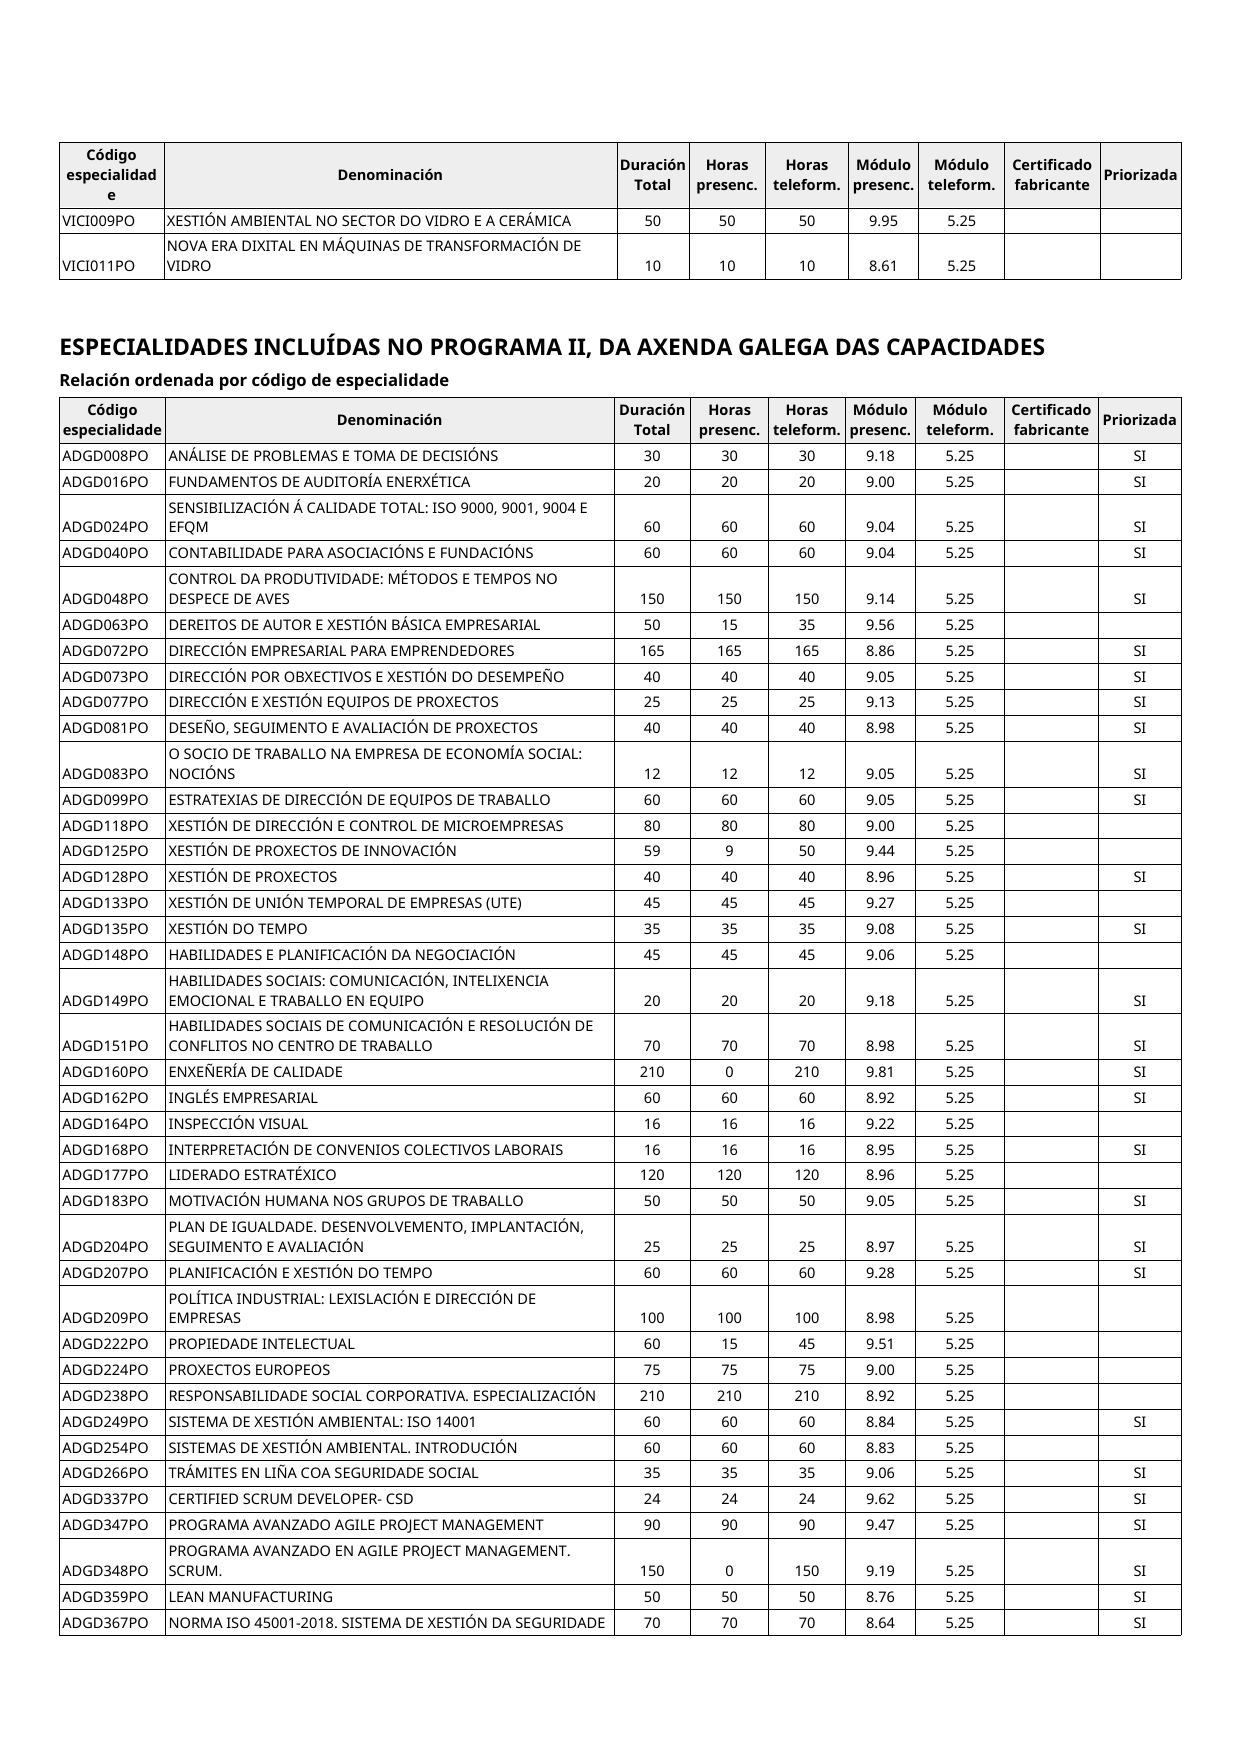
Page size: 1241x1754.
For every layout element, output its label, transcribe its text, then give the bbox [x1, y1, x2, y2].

table_cell 8,64 [846, 1610, 915, 1635]
table_cell 60 [769, 1410, 845, 1434]
table_cell 9,08 [846, 917, 915, 942]
table_cell 40 [615, 664, 690, 689]
table_cell 24 [691, 1487, 768, 1512]
table_cell 90 [769, 1513, 845, 1538]
table_cell 10 [618, 234, 689, 279]
table_cell 5,25 [916, 969, 1004, 1013]
table_cell SI [1099, 1585, 1181, 1609]
table_cell 70 [769, 1610, 845, 1635]
table_cell 60 [615, 1332, 690, 1357]
table_cell ADGD149PO [60, 969, 165, 1013]
table_cell 5,25 [916, 567, 1004, 612]
table_cell 5,25 [916, 814, 1004, 838]
table_cell 9,05 [846, 1189, 915, 1214]
table_cell [1005, 1060, 1098, 1085]
table_cell ADGD125PO [60, 839, 165, 864]
table_cell CERTIFIED SCRUM DEVELOPER- CSD [166, 1487, 614, 1512]
table_cell SI [1099, 1014, 1181, 1059]
table_cell 20 [769, 969, 845, 1013]
table_cell 5,25 [916, 917, 1004, 942]
table_cell 150 [691, 567, 768, 612]
table_cell 70 [615, 1014, 690, 1059]
table_cell ADGD177PO [60, 1163, 165, 1188]
table_cell 5,25 [916, 742, 1004, 787]
table_cell 90 [615, 1513, 690, 1538]
table_cell 25 [691, 1215, 768, 1259]
table_cell 8,61 [849, 234, 918, 279]
table_cell 5,25 [919, 234, 1004, 279]
table_cell DIRECCIÓN EMPRESARIAL PARA EMPRENDEDORES [166, 639, 614, 663]
table_cell 45 [769, 891, 845, 916]
table_cell ADGD337PO [60, 1487, 165, 1512]
table_cell 35 [769, 917, 845, 942]
table_cell 16 [691, 1112, 768, 1136]
table_header Módulo teleform. [916, 398, 1004, 443]
table_cell [1099, 839, 1181, 864]
table_cell 60 [769, 788, 845, 812]
table_cell 35 [615, 1461, 690, 1486]
table_cell 150 [769, 1539, 845, 1583]
table_cell 5,25 [916, 639, 1004, 663]
table_cell 5,25 [916, 1610, 1004, 1635]
table_cell 24 [615, 1487, 690, 1512]
table_cell 25 [615, 1215, 690, 1259]
table_cell 24 [769, 1487, 845, 1512]
table_header Módulo teleform. [919, 143, 1004, 207]
table_cell 9,18 [846, 444, 915, 468]
table_cell 5,25 [916, 865, 1004, 890]
table_cell PROXECTOS EUROPEOS [166, 1358, 614, 1383]
table_cell 16 [769, 1112, 845, 1136]
table_cell 150 [615, 567, 690, 612]
table_cell 8,92 [846, 1384, 915, 1409]
table_cell 60 [691, 495, 768, 540]
table_cell 5,25 [916, 1487, 1004, 1512]
table_cell 60 [769, 1261, 845, 1285]
table_cell [1005, 943, 1098, 967]
table_cell [1005, 1261, 1098, 1285]
table_cell 0 [691, 1060, 768, 1085]
table_cell ADGD183PO [60, 1189, 165, 1214]
table_header Horas teleform. [769, 398, 845, 443]
table_cell SI [1099, 865, 1181, 890]
table_cell ADGD160PO [60, 1060, 165, 1085]
table_cell XESTIÓN DO TEMPO [166, 917, 614, 942]
table_cell DESEÑO, SEGUIMENTO E AVALIACIÓN DE PROXECTOS [166, 716, 614, 741]
table_cell 9,81 [846, 1060, 915, 1085]
table_cell 165 [691, 639, 768, 663]
table_cell 25 [769, 690, 845, 715]
table_cell 40 [691, 716, 768, 741]
table_cell ADGD254PO [60, 1436, 165, 1460]
table_cell VICI011PO [60, 234, 164, 279]
table_cell SI [1099, 1410, 1181, 1434]
table_cell [1099, 1332, 1181, 1357]
table_cell [1005, 541, 1098, 566]
table_cell 12 [769, 742, 845, 787]
table_cell ADGD040PO [60, 541, 165, 566]
table_cell 8,84 [846, 1410, 915, 1434]
table_cell 30 [769, 444, 845, 468]
table_cell 50 [766, 209, 848, 233]
table_cell 210 [615, 1384, 690, 1409]
table_cell [1005, 1585, 1098, 1609]
table_cell 70 [691, 1014, 768, 1059]
table_cell POLÍTICA INDUSTRIAL: LEXISLACIÓN E DIRECCIÓN DE EMPRESAS [166, 1286, 614, 1331]
table_cell [1005, 969, 1098, 1013]
table_cell 40 [615, 865, 690, 890]
table_cell ADGD099PO [60, 788, 165, 812]
table_cell 210 [615, 1060, 690, 1085]
table_cell SI [1099, 1610, 1181, 1635]
table_cell 9,05 [846, 788, 915, 812]
table_cell 9,05 [846, 742, 915, 787]
table_cell [1005, 209, 1100, 233]
table_cell ADGD133PO [60, 891, 165, 916]
table_cell ADGD238PO [60, 1384, 165, 1409]
table_cell 25 [691, 690, 768, 715]
table_cell SI [1099, 1261, 1181, 1285]
table_cell 15 [691, 1332, 768, 1357]
table_cell DEREITOS DE AUTOR E XESTIÓN BÁSICA EMPRESARIAL [166, 613, 614, 637]
table_cell ADGD348PO [60, 1539, 165, 1583]
table_cell [1005, 639, 1098, 663]
table_cell PROGRAMA AVANZADO EN AGILE PROJECT MANAGEMENT. SCRUM. [166, 1539, 614, 1583]
table_cell ENXEÑERÍA DE CALIDADE [166, 1060, 614, 1085]
table_cell ADGD008PO [60, 444, 165, 468]
table_cell ADGD162PO [60, 1086, 165, 1111]
table_cell 9,00 [846, 814, 915, 838]
table_cell SI [1099, 969, 1181, 1013]
table_header Código especialidade [60, 143, 164, 207]
table_cell ADGD077PO [60, 690, 165, 715]
table_cell 8,96 [846, 865, 915, 890]
table_cell 5,25 [916, 788, 1004, 812]
table_cell [1099, 1436, 1181, 1460]
table_cell 16 [615, 1137, 690, 1162]
table_header Horas presenc. [690, 143, 765, 207]
table_cell [1005, 742, 1098, 787]
table_cell 9,05 [846, 664, 915, 689]
table_cell 50 [769, 1189, 845, 1214]
table_cell 50 [691, 1189, 768, 1214]
table_cell VICI009PO [60, 209, 164, 233]
table_cell 35 [615, 917, 690, 942]
table_cell 40 [769, 865, 845, 890]
table_cell ADGD249PO [60, 1410, 165, 1434]
table_cell HABILIDADES SOCIAIS: COMUNICACIÓN, INTELIXENCIA EMOCIONAL E TRABALLO EN EQUIPO [166, 969, 614, 1013]
table_cell 8,96 [846, 1163, 915, 1188]
table_cell PLANIFICACIÓN E XESTIÓN DO TEMPO [166, 1261, 614, 1285]
table_cell 40 [615, 716, 690, 741]
table_cell SI [1099, 716, 1181, 741]
table_cell 40 [691, 865, 768, 890]
table_cell 8,97 [846, 1215, 915, 1259]
table_cell 120 [769, 1163, 845, 1188]
table_cell ADGD224PO [60, 1358, 165, 1383]
table_cell ADGD081PO [60, 716, 165, 741]
table_cell ADGD135PO [60, 917, 165, 942]
table_cell 9,14 [846, 567, 915, 612]
table_cell 60 [769, 1436, 845, 1460]
table_cell 9,04 [846, 495, 915, 540]
table_cell ADGD207PO [60, 1261, 165, 1285]
table_cell [1005, 1286, 1098, 1331]
table_cell SI [1099, 664, 1181, 689]
table_cell 9,06 [846, 943, 915, 967]
table_header Horas presenc. [691, 398, 768, 443]
table_cell INTERPRETACIÓN DE CONVENIOS COLECTIVOS LABORAIS [166, 1137, 614, 1162]
table_cell 5,25 [916, 1112, 1004, 1136]
table_cell 5,25 [916, 690, 1004, 715]
table_cell 50 [615, 1585, 690, 1609]
table_header Denominación [165, 143, 617, 207]
table_cell 5,25 [916, 1461, 1004, 1486]
table_cell 165 [769, 639, 845, 663]
table_header Duración Total [615, 398, 690, 443]
table_cell 8,95 [846, 1137, 915, 1162]
table_cell [1099, 1286, 1181, 1331]
table_cell 5,25 [916, 1014, 1004, 1059]
table_cell SI [1099, 639, 1181, 663]
table_cell 60 [615, 1086, 690, 1111]
table_cell HABILIDADES E PLANIFICACIÓN DA NEGOCIACIÓN [166, 943, 614, 967]
table_cell ADGD083PO [60, 742, 165, 787]
table_cell SI [1099, 1137, 1181, 1162]
table_cell DIRECCIÓN E XESTIÓN EQUIPOS DE PROXECTOS [166, 690, 614, 715]
table_cell SI [1099, 1513, 1181, 1538]
table_cell ADGD359PO [60, 1585, 165, 1609]
table_cell 45 [615, 891, 690, 916]
table_cell ADGD073PO [60, 664, 165, 689]
text Relación ordenada por código de especialidade [59, 368, 1181, 391]
table_cell [1005, 470, 1098, 494]
table_cell 20 [615, 969, 690, 1013]
table_cell 60 [615, 1436, 690, 1460]
table_cell 5,25 [916, 1286, 1004, 1331]
table_cell 75 [615, 1358, 690, 1383]
table_cell 5,25 [916, 470, 1004, 494]
table_cell 9,62 [846, 1487, 915, 1512]
table_cell XESTIÓN DE PROXECTOS DE INNOVACIÓN [166, 839, 614, 864]
table_cell 9,00 [846, 1358, 915, 1383]
table_cell 165 [615, 639, 690, 663]
table_cell 9,28 [846, 1261, 915, 1285]
table_cell 9,47 [846, 1513, 915, 1538]
table_cell 210 [769, 1060, 845, 1085]
table_cell [1005, 1014, 1098, 1059]
table_cell 10 [766, 234, 848, 279]
table_cell XESTIÓN DE PROXECTOS [166, 865, 614, 890]
table_cell [1099, 1112, 1181, 1136]
table_cell [1099, 613, 1181, 637]
table_cell XESTIÓN AMBIENTAL NO SECTOR DO VIDRO E A CERÁMICA [165, 209, 617, 233]
table_cell ADGD204PO [60, 1215, 165, 1259]
table_cell 50 [691, 1585, 768, 1609]
table_cell SENSIBILIZACIÓN Á CALIDADE TOTAL: ISO 9000, 9001, 9004 E EFQM [166, 495, 614, 540]
table_header Código especialidade [60, 398, 165, 443]
text ESPECIALIDADES INCLUÍDAS NO PROGRAMA II, DA AXENDA GALEGA DAS CAPACIDADES [59, 331, 1181, 362]
table_cell 60 [691, 1410, 768, 1434]
table_cell ADGD048PO [60, 567, 165, 612]
table_cell [1099, 814, 1181, 838]
table_cell NOVA ERA DIXITAL EN MÁQUINAS DE TRANSFORMACIÓN DE VIDRO [165, 234, 617, 279]
table_cell 5,25 [916, 1585, 1004, 1609]
table_cell ADGD063PO [60, 613, 165, 637]
table_cell SI [1099, 917, 1181, 942]
table_cell ANÁLISE DE PROBLEMAS E TOMA DE DECISIÓNS [166, 444, 614, 468]
table_cell 30 [691, 444, 768, 468]
table_cell 9,19 [846, 1539, 915, 1583]
table_cell 9,06 [846, 1461, 915, 1486]
table_cell 8,98 [846, 1286, 915, 1331]
table_cell 100 [615, 1286, 690, 1331]
table_cell ADGD118PO [60, 814, 165, 838]
table_cell ADGD024PO [60, 495, 165, 540]
table_cell ESTRATEXIAS DE DIRECCIÓN DE EQUIPOS DE TRABALLO [166, 788, 614, 812]
table_cell SI [1099, 1539, 1181, 1583]
table_cell 9,44 [846, 839, 915, 864]
table_cell 45 [769, 943, 845, 967]
table_cell [1099, 1384, 1181, 1409]
table_cell 35 [691, 917, 768, 942]
table_cell 5,25 [916, 716, 1004, 741]
table_cell PROPIEDADE INTELECTUAL [166, 1332, 614, 1357]
table_cell 20 [769, 470, 845, 494]
table_cell [1005, 1189, 1098, 1214]
table_cell 20 [691, 969, 768, 1013]
table_cell 35 [769, 613, 845, 637]
table_cell 60 [615, 495, 690, 540]
table_cell 80 [691, 814, 768, 838]
table_cell XESTIÓN DE DIRECCIÓN E CONTROL DE MICROEMPRESAS [166, 814, 614, 838]
table_cell PLAN DE IGUALDADE. DESENVOLVEMENTO, IMPLANTACIÓN, SEGUIMENTO E AVALIACIÓN [166, 1215, 614, 1259]
table_cell RESPONSABILIDADE SOCIAL CORPORATIVA. ESPECIALIZACIÓN [166, 1384, 614, 1409]
table_cell [1005, 1487, 1098, 1512]
table_cell INGLÉS EMPRESARIAL [166, 1086, 614, 1111]
table_header Priorizada [1099, 398, 1181, 443]
table_cell [1005, 1384, 1098, 1409]
table_cell 5,25 [916, 1384, 1004, 1409]
table_cell ADGD347PO [60, 1513, 165, 1538]
table_cell SI [1099, 1461, 1181, 1486]
table_cell PROGRAMA AVANZADO AGILE PROJECT MANAGEMENT [166, 1513, 614, 1538]
table_cell [1005, 839, 1098, 864]
table_cell ADGD266PO [60, 1461, 165, 1486]
table_cell FUNDAMENTOS DE AUDITORÍA ENERXÉTICA [166, 470, 614, 494]
table_cell 70 [769, 1014, 845, 1059]
table_cell 5,25 [916, 1436, 1004, 1460]
table_cell 20 [615, 470, 690, 494]
table_cell 60 [691, 1086, 768, 1111]
table_cell SI [1099, 1189, 1181, 1214]
table_cell ADGD222PO [60, 1332, 165, 1357]
table_cell [1005, 1332, 1098, 1357]
table_cell ADGD164PO [60, 1112, 165, 1136]
table_cell ADGD168PO [60, 1137, 165, 1162]
table_cell XESTIÓN DE UNIÓN TEMPORAL DE EMPRESAS (UTE) [166, 891, 614, 916]
table_cell ADGD367PO [60, 1610, 165, 1635]
table_cell SI [1099, 1086, 1181, 1111]
table_cell ADGD148PO [60, 943, 165, 967]
table_cell 9,18 [846, 969, 915, 1013]
table_cell [1099, 943, 1181, 967]
table_cell 60 [769, 1086, 845, 1111]
table_cell 60 [691, 1261, 768, 1285]
table_header Certificado fabricante [1005, 143, 1100, 207]
table_cell 5,25 [919, 209, 1004, 233]
table_cell 30 [615, 444, 690, 468]
table_cell 5,25 [916, 1358, 1004, 1383]
table_cell [1005, 664, 1098, 689]
table_cell 70 [691, 1610, 768, 1635]
table_cell 50 [615, 1189, 690, 1214]
table_cell 5,25 [916, 495, 1004, 540]
table_cell SI [1099, 1215, 1181, 1259]
table_cell 59 [615, 839, 690, 864]
table_cell [1099, 891, 1181, 916]
table_cell [1005, 1513, 1098, 1538]
table_cell [1005, 788, 1098, 812]
table_cell 15 [691, 613, 768, 637]
table_cell 5,25 [916, 1060, 1004, 1085]
table_cell 150 [615, 1539, 690, 1583]
table_cell ADGD016PO [60, 470, 165, 494]
table_cell 80 [769, 814, 845, 838]
table_cell 60 [615, 788, 690, 812]
table_cell 25 [769, 1215, 845, 1259]
table_cell SI [1099, 1487, 1181, 1512]
table_cell 16 [691, 1137, 768, 1162]
table_header Horas teleform. [766, 143, 848, 207]
table_cell [1005, 690, 1098, 715]
table_cell SI [1099, 1060, 1181, 1085]
table_cell 150 [769, 567, 845, 612]
table_cell [1005, 814, 1098, 838]
table_cell 100 [769, 1286, 845, 1331]
table_cell 5,25 [916, 839, 1004, 864]
table_cell 8,92 [846, 1086, 915, 1111]
table_cell 5,25 [916, 1137, 1004, 1162]
table_header Módulo presenc. [849, 143, 918, 207]
table_cell [1005, 567, 1098, 612]
table_cell [1005, 613, 1098, 637]
table_cell 35 [769, 1461, 845, 1486]
table_cell 50 [618, 209, 689, 233]
table_cell [1005, 1163, 1098, 1188]
table_cell 5,25 [916, 1086, 1004, 1111]
table_cell [1099, 1358, 1181, 1383]
table_cell 35 [691, 1461, 768, 1486]
table_cell 45 [615, 943, 690, 967]
table_cell SI [1099, 742, 1181, 787]
table_cell LIDERADO ESTRATÉXICO [166, 1163, 614, 1188]
table_cell 25 [615, 690, 690, 715]
table_cell 45 [691, 943, 768, 967]
table_cell 210 [769, 1384, 845, 1409]
table_cell 8,76 [846, 1585, 915, 1609]
table_cell 12 [691, 742, 768, 787]
table_header Módulo presenc. [846, 398, 915, 443]
table_cell [1005, 444, 1098, 468]
table_cell 40 [769, 716, 845, 741]
table_cell 210 [691, 1384, 768, 1409]
table_cell DIRECCIÓN POR OBXECTIVOS E XESTIÓN DO DESEMPEÑO [166, 664, 614, 689]
table_cell MOTIVACIÓN HUMANA NOS GRUPOS DE TRABALLO [166, 1189, 614, 1214]
table_cell 8,98 [846, 716, 915, 741]
table_cell [1005, 865, 1098, 890]
table_cell [1005, 495, 1098, 540]
table_cell 60 [615, 1261, 690, 1285]
table_cell 5,25 [916, 1189, 1004, 1214]
table_cell [1101, 234, 1181, 279]
table_cell 9,51 [846, 1332, 915, 1357]
table_cell [1005, 716, 1098, 741]
table_cell 100 [691, 1286, 768, 1331]
table_cell 0 [691, 1539, 768, 1583]
table_cell SISTEMA DE XESTIÓN AMBIENTAL: ISO 14001 [166, 1410, 614, 1434]
table_cell ADGD151PO [60, 1014, 165, 1059]
table_cell [1005, 1410, 1098, 1434]
table_cell 5,25 [916, 891, 1004, 916]
table_cell 16 [615, 1112, 690, 1136]
table_cell 9 [691, 839, 768, 864]
table_cell 5,25 [916, 943, 1004, 967]
table_cell 5,25 [916, 1410, 1004, 1434]
table_cell 50 [615, 613, 690, 637]
table_cell 60 [769, 541, 845, 566]
table_cell CONTABILIDADE PARA ASOCIACIÓNS E FUNDACIÓNS [166, 541, 614, 566]
table_cell 9,56 [846, 613, 915, 637]
table_cell 50 [769, 839, 845, 864]
table_cell 5,25 [916, 1513, 1004, 1538]
table_cell [1005, 1086, 1098, 1111]
table_cell 9,22 [846, 1112, 915, 1136]
table_cell 8,86 [846, 639, 915, 663]
table_cell NORMA ISO 45001-2018. SISTEMA DE XESTIÓN DA SEGURIDADE [166, 1610, 614, 1635]
table_cell 5,25 [916, 1332, 1004, 1357]
table_header Certificado fabricante [1005, 398, 1098, 443]
table_cell 75 [691, 1358, 768, 1383]
table_cell TRÁMITES EN LIÑA COA SEGURIDADE SOCIAL [166, 1461, 614, 1486]
table_cell 60 [691, 541, 768, 566]
table_cell 60 [615, 541, 690, 566]
table_cell [1005, 917, 1098, 942]
table_cell 80 [615, 814, 690, 838]
table_cell [1005, 1436, 1098, 1460]
table_cell [1005, 1358, 1098, 1383]
table_cell 8,98 [846, 1014, 915, 1059]
table_cell 5,25 [916, 1163, 1004, 1188]
table_cell 9,27 [846, 891, 915, 916]
table_cell 9,04 [846, 541, 915, 566]
table_cell 50 [690, 209, 765, 233]
table_cell SI [1099, 690, 1181, 715]
table_cell 120 [691, 1163, 768, 1188]
table_cell [1005, 1610, 1098, 1635]
table_cell 5,25 [916, 1539, 1004, 1583]
table_cell 20 [691, 470, 768, 494]
table_cell 60 [691, 788, 768, 812]
table_cell 60 [769, 495, 845, 540]
table_cell [1099, 1163, 1181, 1188]
table_cell 9,13 [846, 690, 915, 715]
table_header Denominación [166, 398, 614, 443]
table_cell ADGD128PO [60, 865, 165, 890]
table_cell 50 [769, 1585, 845, 1609]
table_cell LEAN MANUFACTURING [166, 1585, 614, 1609]
table_cell 45 [769, 1332, 845, 1357]
table_cell 8,83 [846, 1436, 915, 1460]
table_cell 5,25 [916, 541, 1004, 566]
table_cell 75 [769, 1358, 845, 1383]
table_cell 45 [691, 891, 768, 916]
table_cell ADGD209PO [60, 1286, 165, 1331]
table_cell [1101, 209, 1181, 233]
table_cell SI [1099, 788, 1181, 812]
table_cell 5,25 [916, 1215, 1004, 1259]
table_cell [1005, 1461, 1098, 1486]
table_cell 40 [691, 664, 768, 689]
table_cell [1005, 1215, 1098, 1259]
table_cell ADGD072PO [60, 639, 165, 663]
table_cell INSPECCIÓN VISUAL [166, 1112, 614, 1136]
table_cell [1005, 234, 1100, 279]
table_cell SI [1099, 541, 1181, 566]
table_cell 10 [690, 234, 765, 279]
table_header Duración Total [618, 143, 689, 207]
table_cell 5,25 [916, 613, 1004, 637]
table_cell 90 [691, 1513, 768, 1538]
table_cell 40 [769, 664, 845, 689]
table_cell 9,95 [849, 209, 918, 233]
table_cell 60 [691, 1436, 768, 1460]
table_cell SI [1099, 470, 1181, 494]
table_cell CONTROL DA PRODUTIVIDADE: MÉTODOS E TEMPOS NO DESPECE DE AVES [166, 567, 614, 612]
table_cell HABILIDADES SOCIAIS DE COMUNICACIÓN E RESOLUCIÓN DE CONFLITOS NO CENTRO DE TRABALLO [166, 1014, 614, 1059]
table_cell 12 [615, 742, 690, 787]
table_cell SISTEMAS DE XESTIÓN AMBIENTAL. INTRODUCIÓN [166, 1436, 614, 1460]
table_cell SI [1099, 495, 1181, 540]
table_header Priorizada [1101, 143, 1181, 207]
table_cell [1005, 891, 1098, 916]
table_cell O SOCIO DE TRABALLO NA EMPRESA DE ECONOMÍA SOCIAL: NOCIÓNS [166, 742, 614, 787]
table_cell SI [1099, 567, 1181, 612]
table_cell 9,00 [846, 470, 915, 494]
table_cell 60 [615, 1410, 690, 1434]
table_cell 5,25 [916, 1261, 1004, 1285]
table_cell 5,25 [916, 444, 1004, 468]
table_cell [1005, 1112, 1098, 1136]
table_cell 70 [615, 1610, 690, 1635]
table_cell 16 [769, 1137, 845, 1162]
table_cell [1005, 1539, 1098, 1583]
table_cell SI [1099, 444, 1181, 468]
table_cell 120 [615, 1163, 690, 1188]
table_cell [1005, 1137, 1098, 1162]
table_cell 5,25 [916, 664, 1004, 689]
